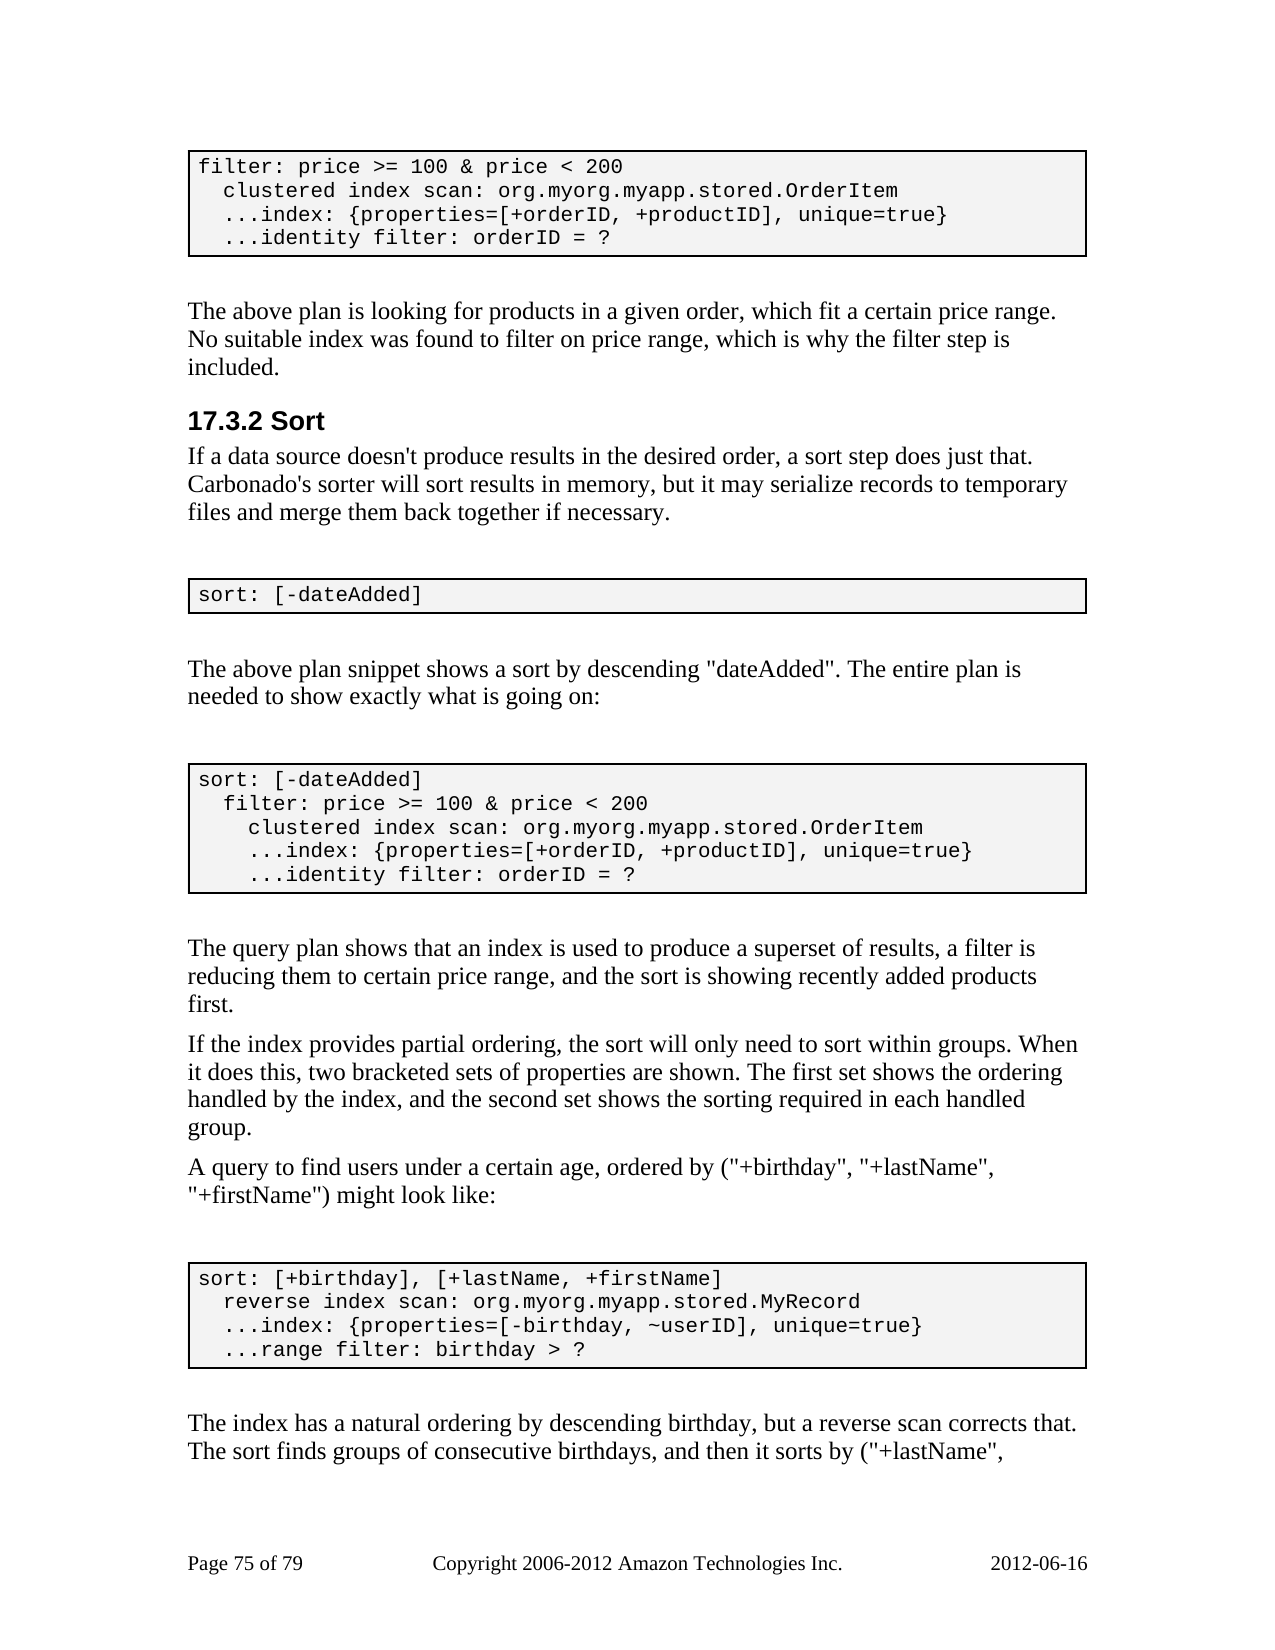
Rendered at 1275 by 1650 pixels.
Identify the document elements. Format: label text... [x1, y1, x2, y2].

text sort: [+birthday], [+lastName, +firstName] reverse index scan: org.myorg.myapp.stored.MyRecord ...index: {properties=[-birthday, ~userID], unique=true} ...range filter: birthday > ? [190, 1264, 1085, 1367]
text filter: price >= 100 & price < 200 clustered index scan: org.myorg.myapp.stored.OrderItem ...index: {properties=[+orderID, +productID], unique=true} ...identity filter: orderID = ? [190, 152, 1085, 255]
text If a data source doesn't produce results in the desired order, a sort step does just that. Carbonado's sorter will sort results in memory, but it may serialize records to temporary files and merge them back together if necessary. [187, 442, 1087, 525]
text sort: [-dateAdded] [190, 580, 1085, 612]
subtitle Sort [187, 406, 1087, 436]
text The query plan shows that an index is used to produce a superset of results, a filter is reducing them to certain price range, and the sort is showing recently added products first. [187, 934, 1087, 1017]
text The above plan snippet shows a sort by descending "dateAdded". The entire plan is needed to show exactly what is going on: [187, 655, 1087, 710]
text The above plan is looking for products in a given order, which fit a certain price range. No suitable index was found to filter on price range, which is why the filter step is included. [187, 297, 1087, 381]
text If the index provides partial ordering, the sort will only need to sort within groups. When it does this, two bracketed sets of properties are shown. The first set shows the ordering handled by the index, and the second set shows the sorting required in each handled group. [187, 1030, 1087, 1141]
text sort: [-dateAdded] filter: price >= 100 & price < 200 clustered index scan: org.myorg.myapp.stored.OrderItem ...index: {properties=[+orderID, +productID], unique=true} ...identity filter: orderID = ? [190, 765, 1085, 892]
text A query to find users under a certain age, ordered by ("+birthday", "+lastName", "+firstName") might look like: [187, 1153, 1087, 1209]
text The index has a natural ordering by descending birthday, but a reverse scan corrects that. The sort finds groups of consecutive birthdays, and then it sorts by ("+lastName", [187, 1409, 1087, 1464]
